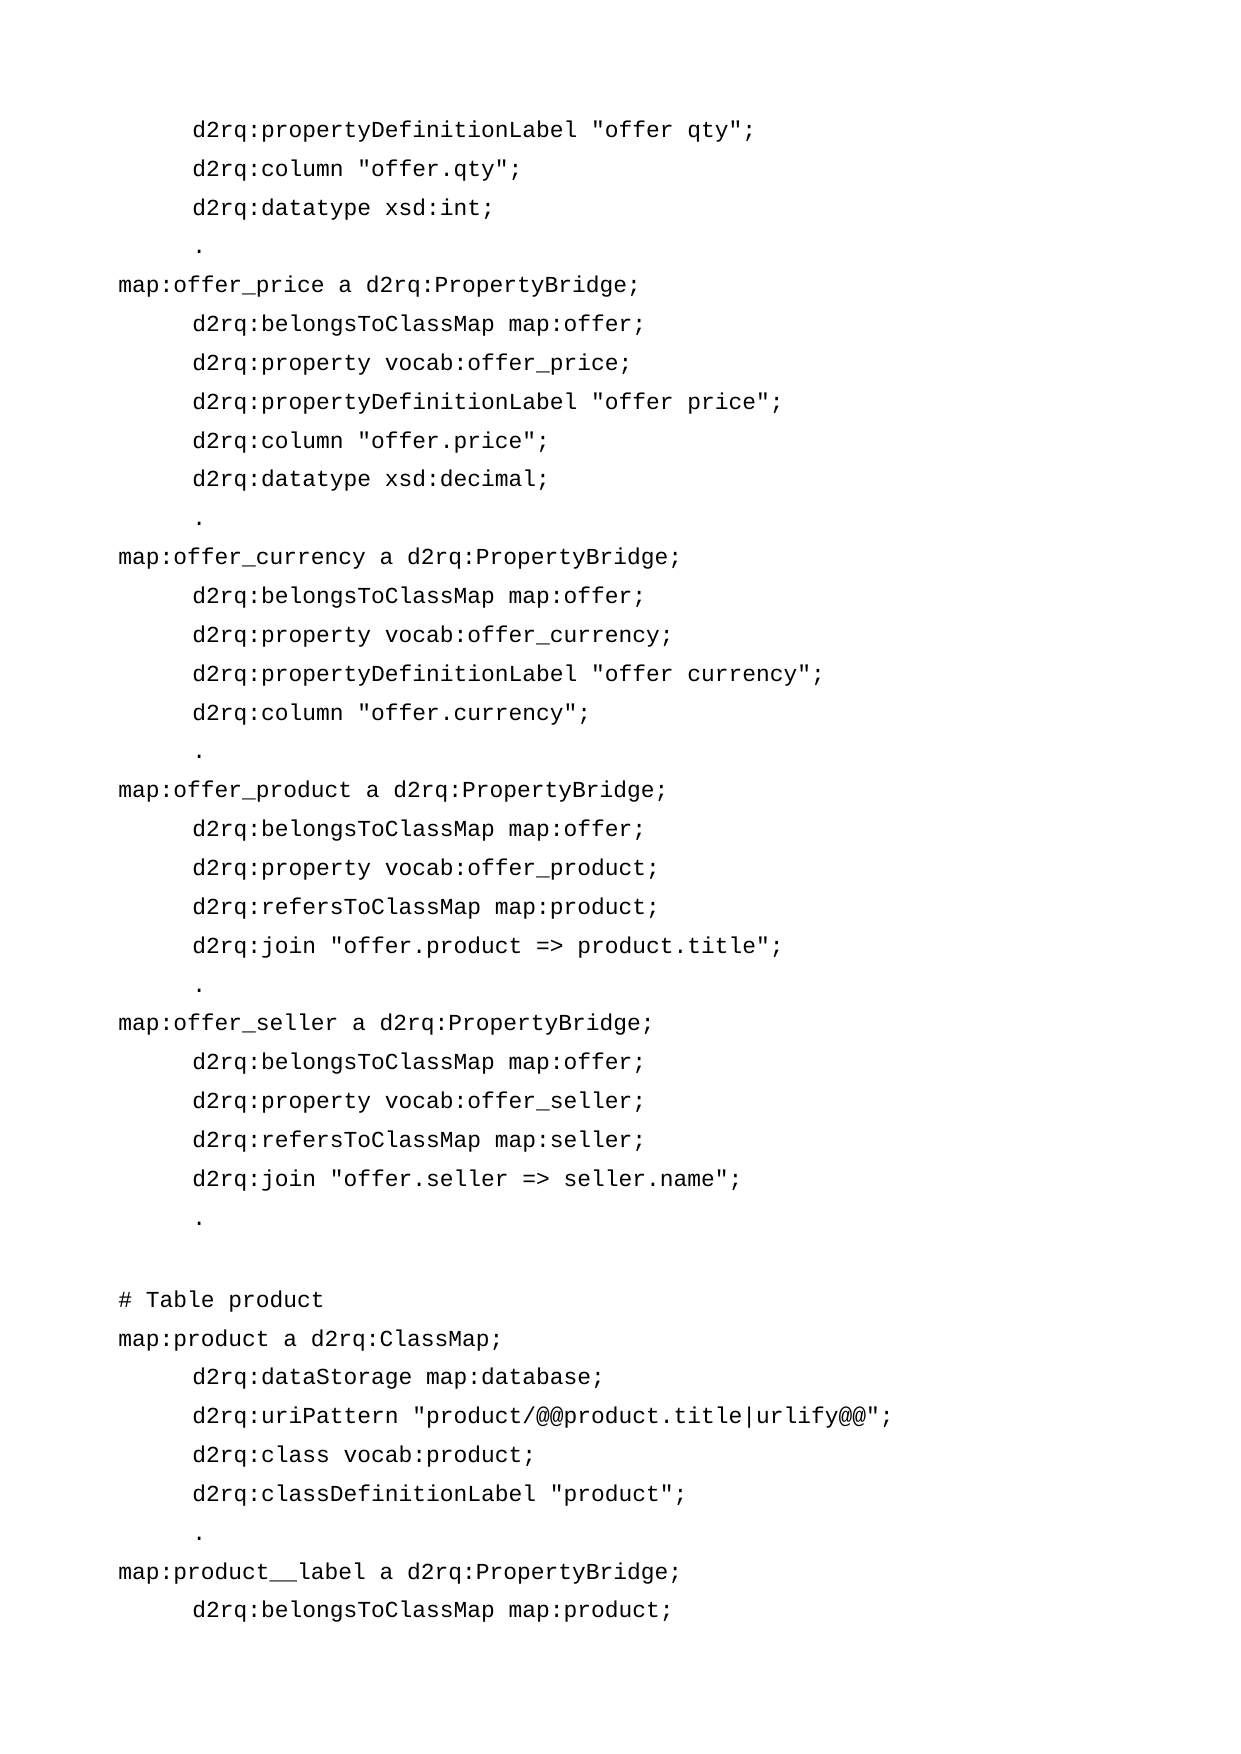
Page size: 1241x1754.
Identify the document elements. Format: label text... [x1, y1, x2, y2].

text d2rq:uriPattern "product/@@product.title|urlify@@"; [118, 1404, 1122, 1431]
text . [118, 973, 1122, 999]
text d2rq:refersToClassMap map:seller; [118, 1128, 1122, 1154]
text . [118, 1206, 1122, 1232]
text map:offer_product a d2rq:PropertyBridge; [118, 779, 1122, 804]
text d2rq:belongsToClassMap map:offer; [118, 1051, 1122, 1077]
text d2rq:classDefinitionLabel "product"; [118, 1482, 1122, 1508]
text . [118, 235, 1122, 261]
text . [118, 740, 1122, 766]
text . [118, 1521, 1122, 1547]
text d2rq:belongsToClassMap map:offer; [118, 817, 1122, 843]
text # Table product [118, 1288, 1122, 1314]
text map:product__label a d2rq:PropertyBridge; [118, 1560, 1122, 1586]
text d2rq:dataStorage map:database; [118, 1366, 1122, 1392]
text d2rq:join "offer.product => product.title"; [118, 934, 1122, 960]
text d2rq:class vocab:product; [118, 1443, 1122, 1469]
text d2rq:datatype xsd:decimal; [118, 468, 1122, 494]
text d2rq:propertyDefinitionLabel "offer qty"; [118, 118, 1122, 144]
text d2rq:belongsToClassMap map:offer; [118, 584, 1122, 610]
text map:offer_currency a d2rq:PropertyBridge; [118, 546, 1122, 571]
text d2rq:property vocab:offer_currency; [118, 623, 1122, 649]
text d2rq:property vocab:offer_seller; [118, 1089, 1122, 1115]
text d2rq:column "offer.price"; [118, 429, 1122, 455]
text d2rq:refersToClassMap map:product; [118, 895, 1122, 921]
text . [118, 507, 1122, 533]
text d2rq:belongsToClassMap map:offer; [118, 312, 1122, 338]
text d2rq:datatype xsd:int; [118, 196, 1122, 222]
text d2rq:property vocab:offer_product; [118, 856, 1122, 882]
text d2rq:propertyDefinitionLabel "offer currency"; [118, 662, 1122, 688]
text d2rq:column "offer.qty"; [118, 157, 1122, 183]
text d2rq:propertyDefinitionLabel "offer price"; [118, 390, 1122, 416]
text d2rq:join "offer.seller => seller.name"; [118, 1167, 1122, 1193]
text map:product a d2rq:ClassMap; [118, 1327, 1122, 1353]
text d2rq:column "offer.currency"; [118, 701, 1122, 727]
text map:offer_price a d2rq:PropertyBridge; [118, 273, 1122, 299]
text d2rq:belongsToClassMap map:product; [118, 1599, 1122, 1625]
text map:offer_seller a d2rq:PropertyBridge; [118, 1012, 1122, 1038]
text d2rq:property vocab:offer_price; [118, 351, 1122, 377]
